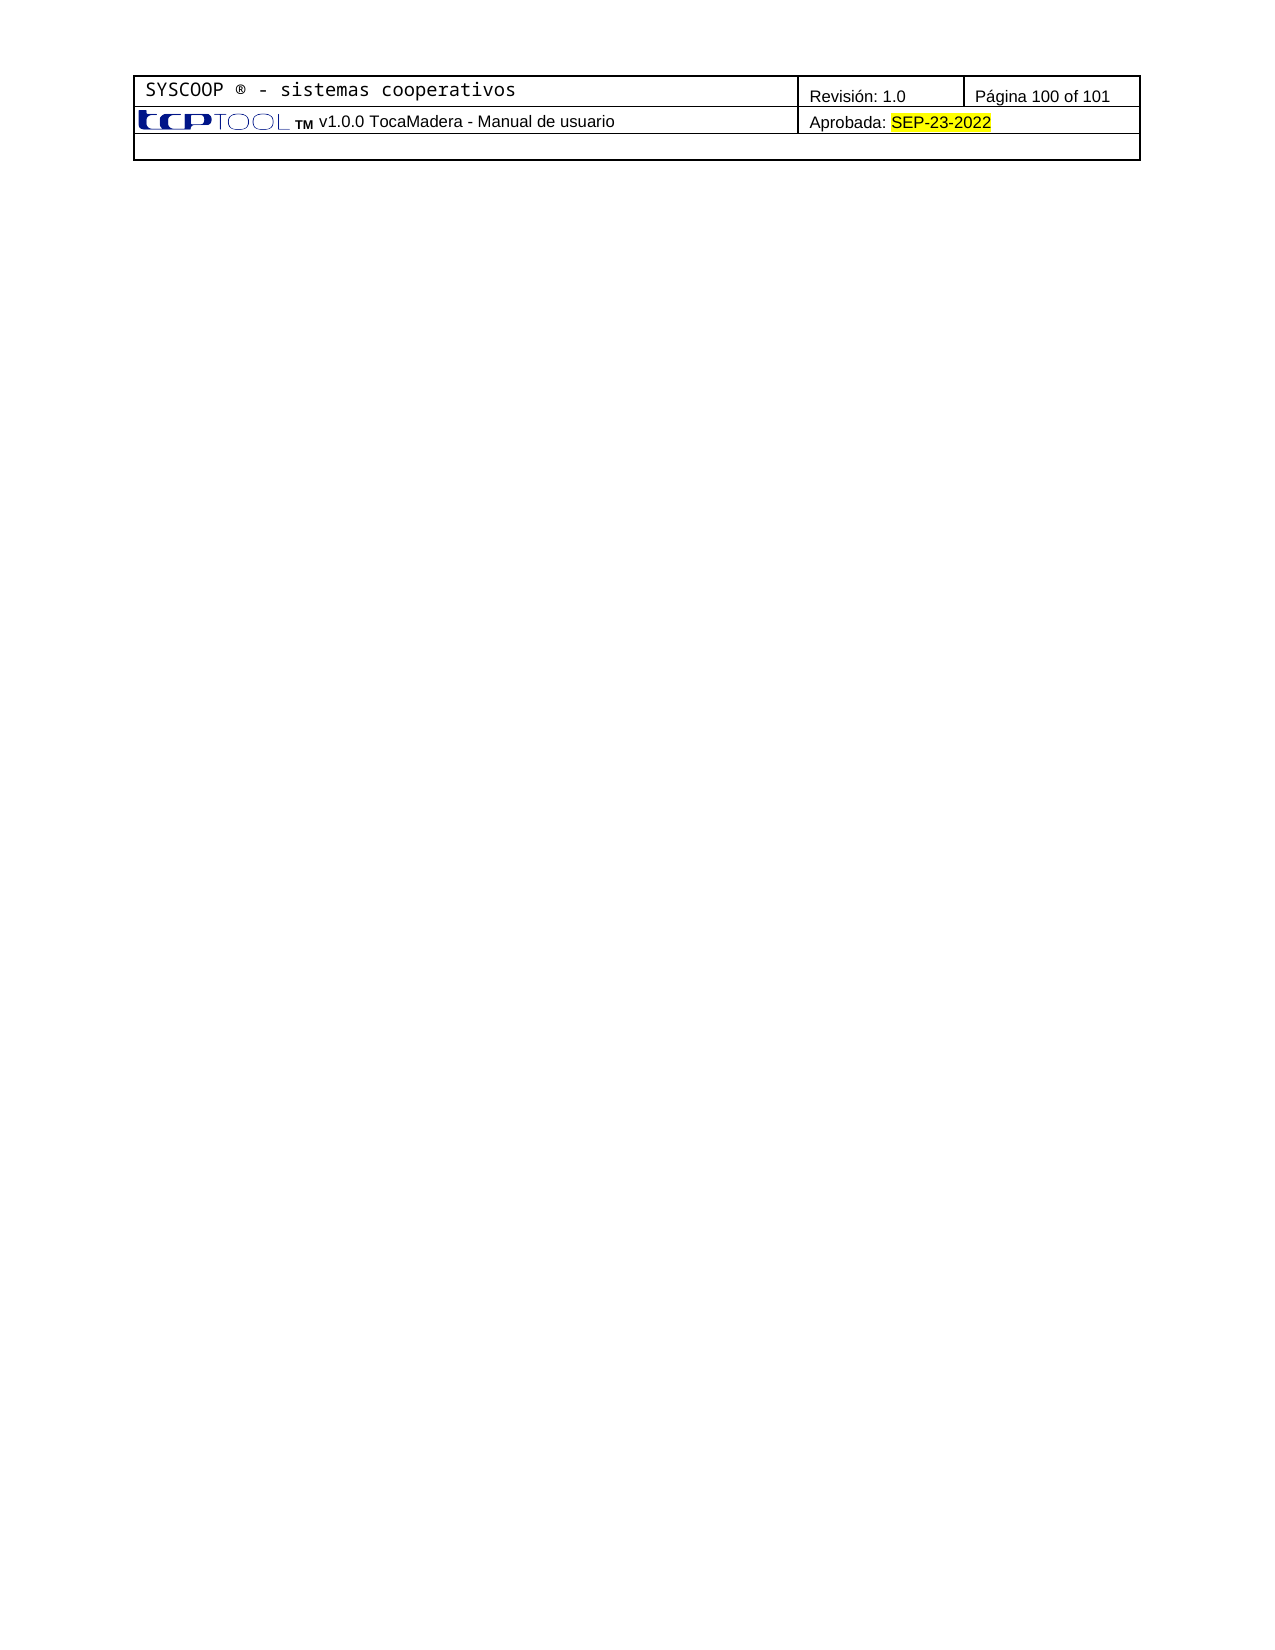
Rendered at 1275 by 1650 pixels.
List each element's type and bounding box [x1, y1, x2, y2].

picture [138, 110, 290, 130]
